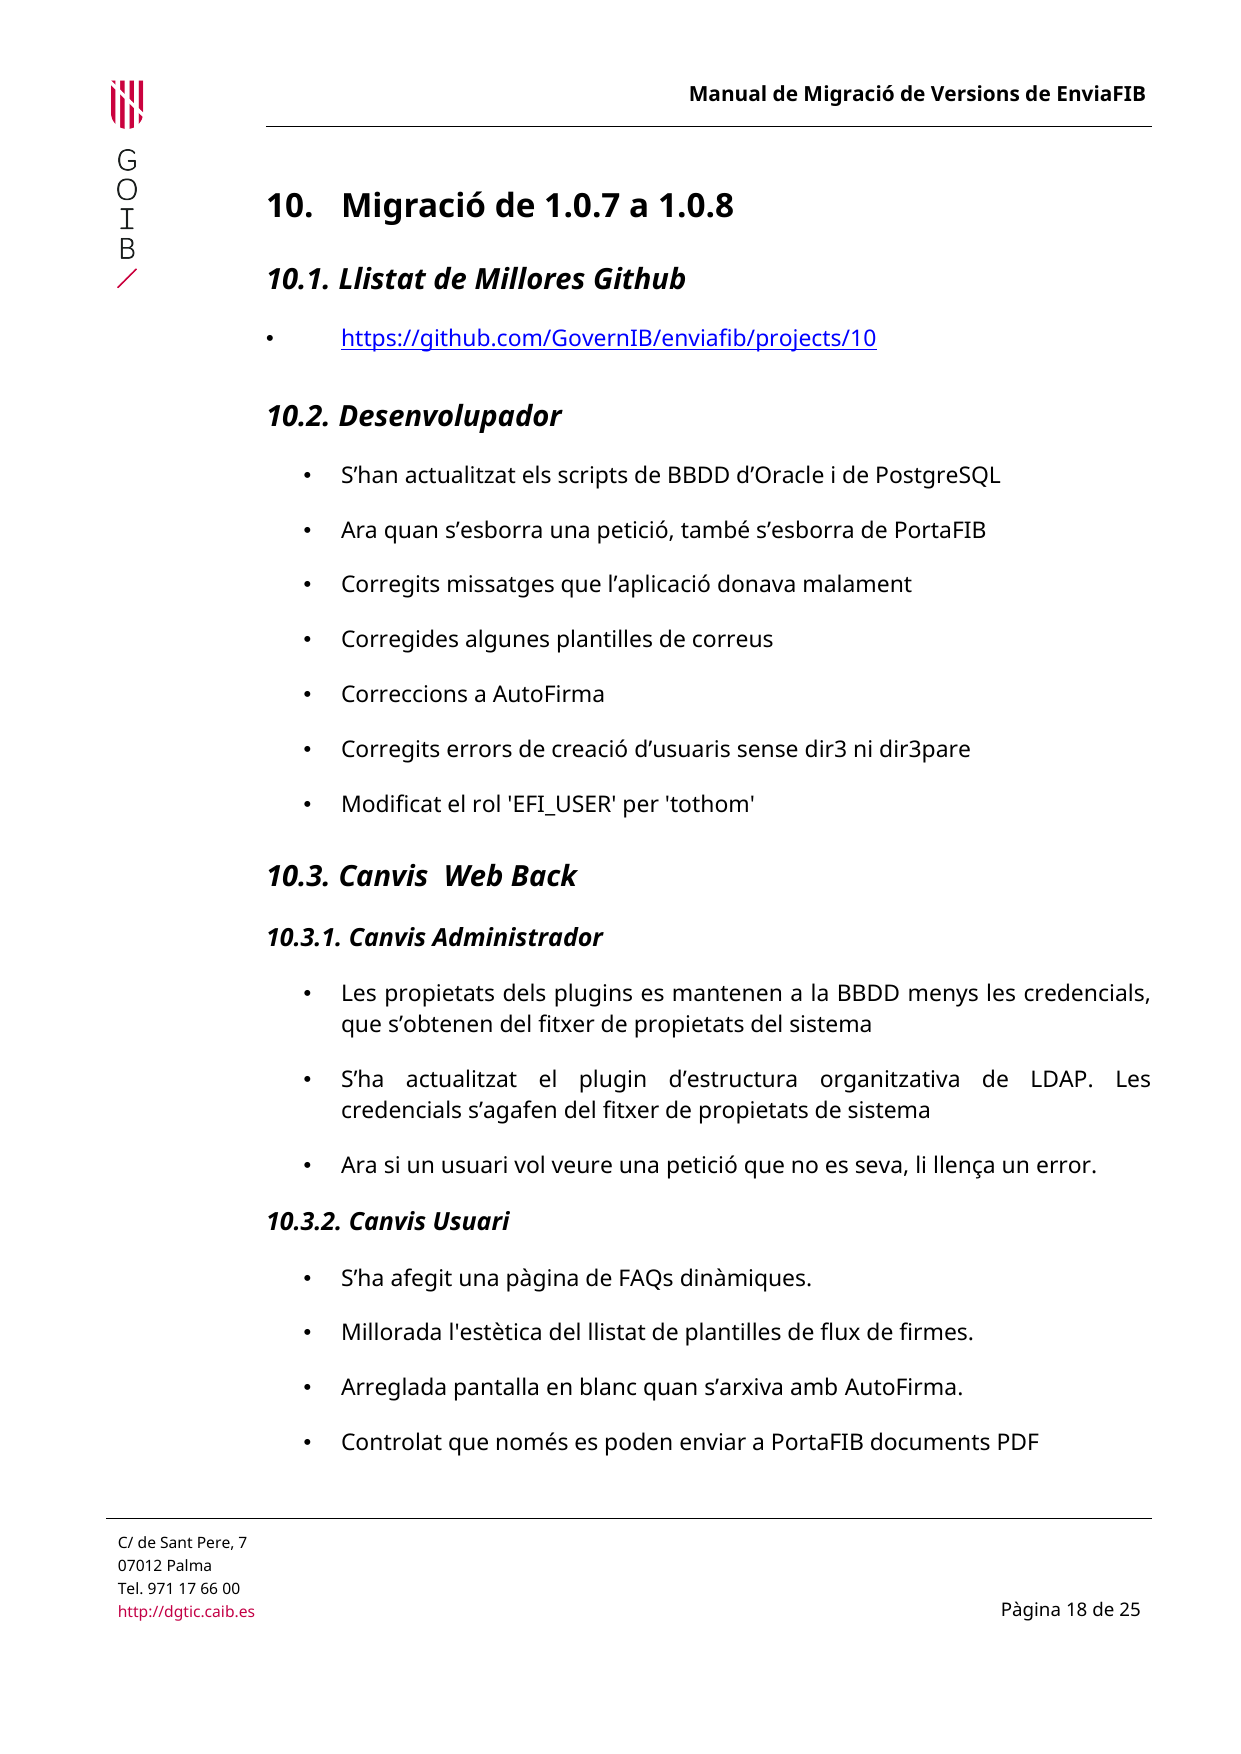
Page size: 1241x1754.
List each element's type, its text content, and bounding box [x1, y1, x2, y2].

subtitle Canvis Web Back [266, 856, 1152, 895]
subtitle Migració de 1.0.7 a 1.0.8 [266, 181, 1152, 227]
list Corregits missatges que l’aplicació donava malament [303, 568, 1152, 599]
list Controlat que només es poden enviar a PortaFIB documents PDF [303, 1426, 1152, 1457]
list Modificat el rol 'EFI_USER' per 'tothom' [303, 787, 1152, 819]
list https://github.com/GovernIB/enviafib/projects/10 [266, 322, 1152, 353]
list Les propietats dels plugins es mantenen a la BBDD menys les credencials, que s’obtenen del fitxer de propietats del sistema [303, 977, 1152, 1039]
picture [82, 57, 172, 319]
list Corregides algunes plantilles de correus [303, 623, 1152, 654]
list Correccions a AutoFirma [303, 678, 1152, 709]
list Corregits errors de creació d’usuaris sense dir3 ni dir3pare [303, 733, 1152, 764]
subtitle Canvis Administrador [266, 919, 1152, 953]
subtitle Desenvolupador [266, 395, 1152, 434]
list Arreglada pantalla en blanc quan s’arxiva amb AutoFirma. [303, 1371, 1152, 1402]
subtitle Canvis Usuari [266, 1204, 1152, 1238]
subtitle Llistat de Millores Github [266, 258, 1152, 298]
list Ara si un usuari vol veure una petició que no es seva, li llença un error. [303, 1149, 1152, 1180]
list S’ha afegit una pàgina de FAQs dinàmiques. [303, 1262, 1152, 1293]
list Ara quan s’esborra una petició, també s’esborra de PortaFIB [303, 513, 1152, 545]
list S’ha actualitzat el plugin d’estructura organitzativa de LDAP. Les credencials s’agafen del fitxer de propietats de sistema [303, 1063, 1152, 1126]
list Millorada l'estètica del llistat de plantilles de flux de firmes. [303, 1316, 1152, 1348]
list S’han actualitzat els scripts de BBDD d’Oracle i de PostgreSQL [303, 459, 1152, 490]
